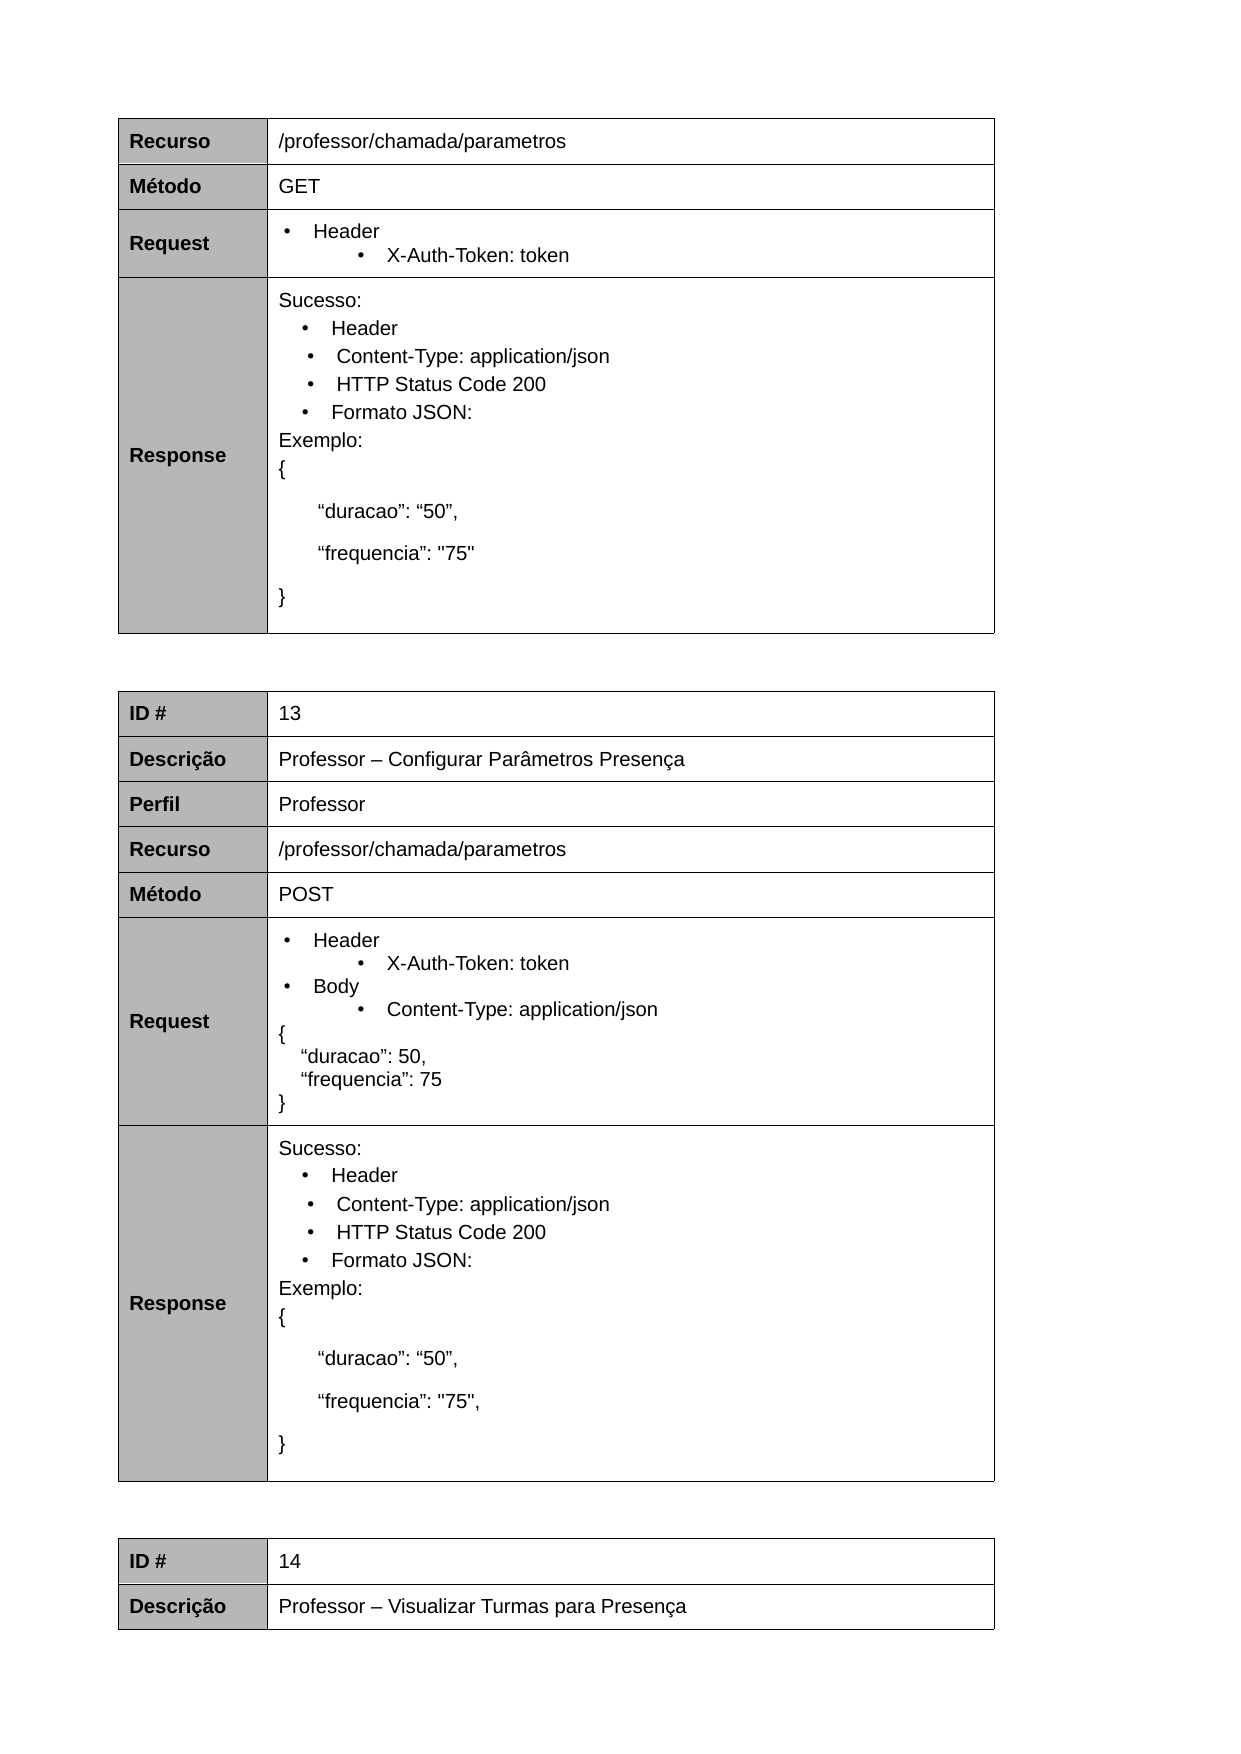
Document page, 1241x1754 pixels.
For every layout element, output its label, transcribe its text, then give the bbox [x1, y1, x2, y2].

table_header 13 [268, 692, 994, 736]
table_cell Método [119, 165, 267, 209]
table_cell Perfil [119, 782, 267, 826]
table_cell Response [119, 278, 267, 633]
table_cell Método [119, 873, 267, 917]
table_cell /professor/chamada/parametros [268, 119, 994, 163]
table_cell Response [119, 1126, 267, 1481]
table_cell Sucesso: Header Content-Type: application/json HTTP Status Code 200 Formato JSON: Exemplo: { “duracao”: “50”, “frequencia”: "75", } [268, 1126, 994, 1481]
table_cell Professor – Visualizar Turmas para Presença [268, 1585, 994, 1629]
table_header ID # [119, 1539, 267, 1583]
table_cell Header X-Auth-Token: token Body Content-Type: application/json { “duracao”: 50, “frequencia”: 75 } [268, 918, 994, 1125]
table_cell /professor/chamada/parametros [268, 827, 994, 872]
table_cell Descrição [119, 1585, 267, 1629]
table_cell Professor – Configurar Parâmetros Presença [268, 737, 994, 781]
table_cell Request [119, 918, 267, 1125]
table_cell Sucesso: Header Content-Type: application/json HTTP Status Code 200 Formato JSON: Exemplo: { “duracao”: “50”, “frequencia”: "75" } [268, 278, 994, 633]
table_cell POST [268, 873, 994, 917]
table_cell Request [119, 210, 267, 277]
table_cell Recurso [119, 827, 267, 872]
table_header ID # [119, 692, 267, 736]
table_cell Header X-Auth-Token: token [268, 210, 994, 277]
table_cell Recurso [119, 119, 267, 163]
table_cell Descrição [119, 737, 267, 781]
table_header 14 [268, 1539, 994, 1583]
table_cell GET [268, 165, 994, 209]
table_cell Professor [268, 782, 994, 826]
